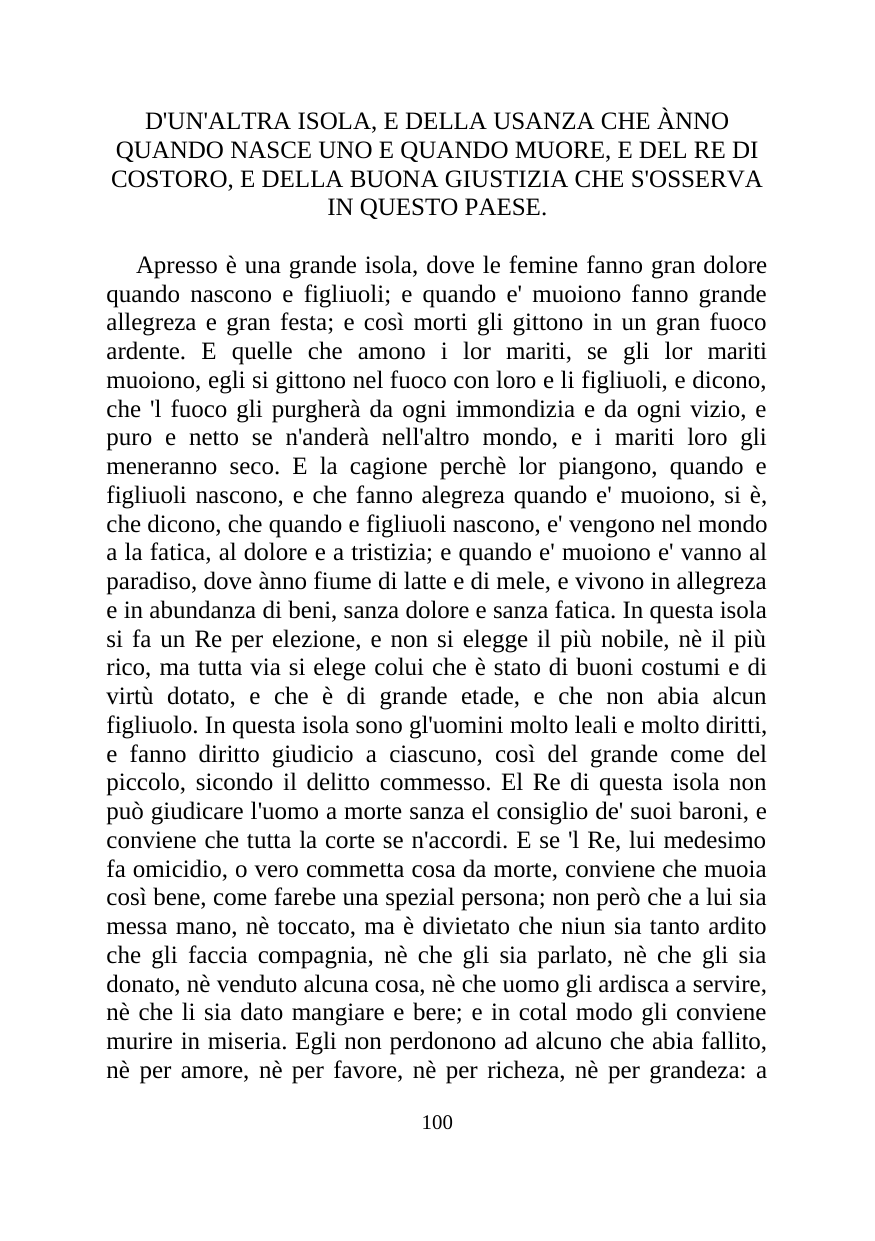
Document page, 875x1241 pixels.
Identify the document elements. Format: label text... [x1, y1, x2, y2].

text D'UN'ALTRA ISOLA, E DELLA USANZA CHE ÀNNO QUANDO NASCE UNO E QUANDO MUORE, E DEL RE DI COSTORO, E DELLA BUONA GIUSTIZIA CHE S'OSSERVA IN QUESTO PAESE. [106, 106, 768, 221]
text Apresso è una grande isola, dove le femine fanno gran dolore quando nascono e figliuoli; e quando e' muoiono fanno grande allegreza e gran festa; e così morti gli gittono in un gran fuoco ardente. E quelle che amono i lor mariti, se gli lor mariti muoiono, egli si gittono nel fuoco con loro e li figliuoli, e dicono, che 'l fuoco gli purgherà da ogni immondizia e da ogni vizio, e puro e netto se n'anderà nell'altro mondo, e i mariti loro gli meneranno seco. E la cagione perchè lor piangono, quando e figliuoli nascono, e che fanno alegreza quando e' muoiono, si è, che dicono, che quando e figliuoli nascono, e' vengono nel mondo a la fatica, al dolore e a tristizia; e quando e' muoiono e' vanno al paradiso, dove ànno fiume di latte e di mele, e vivono in allegreza e in abundanza di beni, sanza dolore e sanza fatica. In questa isola si fa un Re per elezione, e non si elegge il più nobile, nè il più rico, ma tutta via si elege colui che è stato di buoni costumi e di virtù dotato, e che è di grande etade, e che non abia alcun figliuolo. In questa isola sono gl'uomini molto leali e molto diritti, e fanno diritto giudicio a ciascuno, così del grande come del piccolo, sicondo il delitto commesso. El Re di questa isola non può giudicare l'uomo a morte sanza el consiglio de' suoi baroni, e conviene che tutta la corte se n'accordi. E se 'l Re, lui medesimo fa omicidio, o vero commetta cosa da morte, conviene che muoia così bene, come farebe una spezial persona; non però che a lui sia messa mano, nè toccato, ma è divietato che niun sia tanto ardito che gli faccia compagnia, nè che gli sia parlato, nè che gli sia donato, nè venduto alcuna cosa, nè che uomo gli ardisca a servire, nè che li sia dato mangiare e bere; e in cotal modo gli conviene murire in miseria. Egli non perdonono ad alcuno che abia fallito, nè per amore, nè per favore, nè per richeza, nè per grandeza: a [106, 250, 768, 1084]
